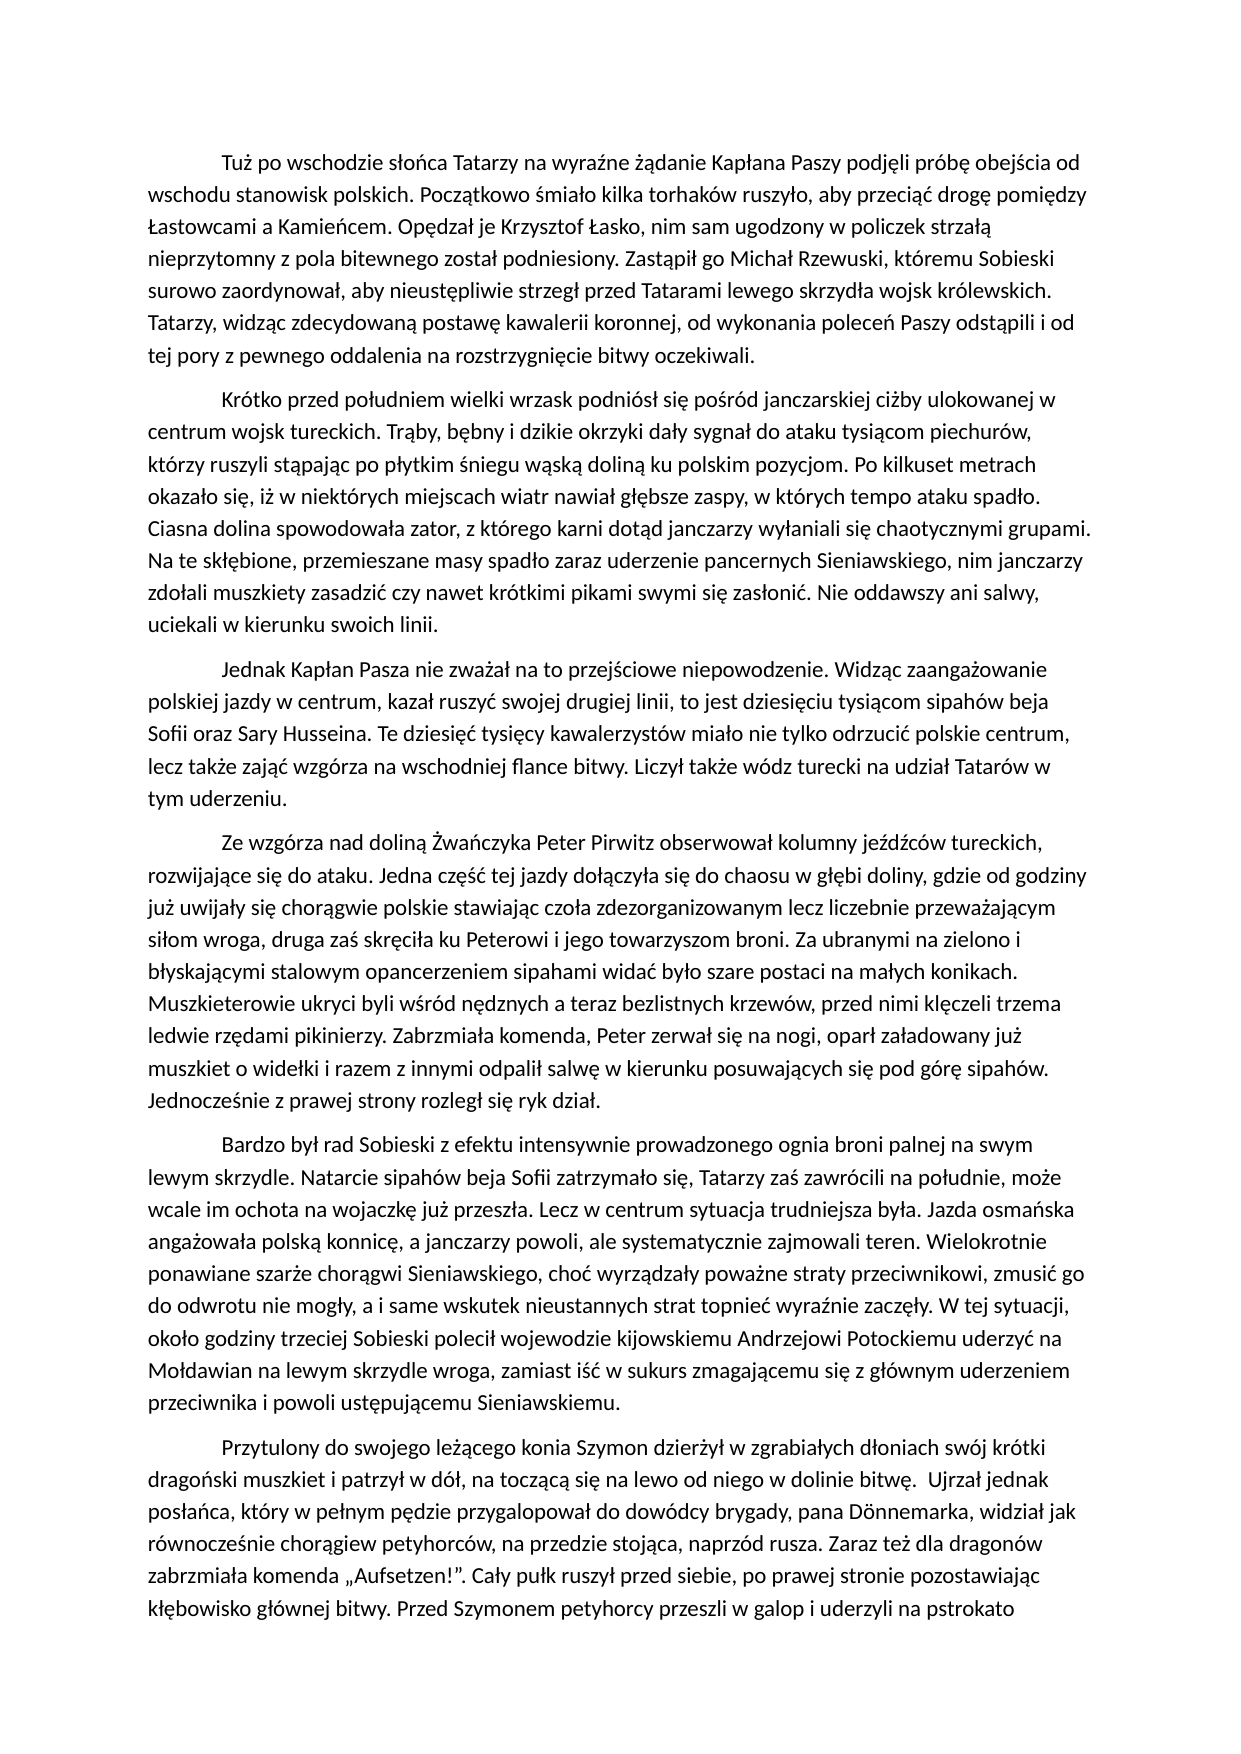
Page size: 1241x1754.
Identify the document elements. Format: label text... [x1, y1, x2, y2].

text Krótko przed południem wielki wrzask podniósł się pośród janczarskiej ciżby ulokowanej w centrum wojsk tureckich. Trąby, bębny i dzikie okrzyki dały sygnał do ataku tysiącom piechurów, którzy ruszyli stąpając po płytkim śniegu wąską doliną ku polskim pozycjom. Po kilkuset metrach okazało się, iż w niektórych miejscach wiatr nawiał głębsze zaspy, w których tempo ataku spadło. Ciasna dolina spowodowała zator, z którego karni dotąd janczarzy wyłaniali się chaotycznymi grupami. Na te skłębione, przemieszane masy spadło zaraz uderzenie pancernych Sieniawskiego, nim janczarzy zdołali muszkiety zasadzić czy nawet krótkimi pikami swymi się zasłonić. Nie oddawszy ani salwy, uciekali w kierunku swoich linii. [148, 385, 1093, 639]
text Ze wzgórza nad doliną Żwańczyka Peter Pirwitz obserwował kolumny jeźdźców tureckich, rozwijające się do ataku. Jedna część tej jazdy dołączyła się do chaosu w głębi doliny, gdzie od godziny już uwijały się chorągwie polskie stawiając czoła zdezorganizowanym lecz liczebnie przeważającym siłom wroga, druga zaś skręciła ku Peterowi i jego towarzyszom broni. Za ubranymi na zielono i błyskającymi stalowym opancerzeniem sipahami widać było szare postaci na małych konikach. Muszkieterowie ukryci byli wśród nędznych a teraz bezlistnych krzewów, przed nimi klęczeli trzema ledwie rzędami pikinierzy. Zabrzmiała komenda, Peter zerwał się na nogi, oparł załadowany już muszkiet o widełki i razem z innymi odpalił salwę w kierunku posuwających się pod górę sipahów. Jednocześnie z prawej strony rozległ się ryk dział. [148, 828, 1093, 1114]
text Jednak Kapłan Pasza nie zważał na to przejściowe niepowodzenie. Widząc zaangażowanie polskiej jazdy w centrum, kazał ruszyć swojej drugiej linii, to jest dziesięciu tysiącom sipahów beja Sofii oraz Sary Husseina. Te dziesięć tysięcy kawalerzystów miało nie tylko odrzucić polskie centrum, lecz także zająć wzgórza na wschodniej flance bitwy. Liczył także wódz turecki na udział Tatarów w tym uderzeniu. [148, 655, 1093, 812]
text Bardzo był rad Sobieski z efektu intensywnie prowadzonego ognia broni palnej na swym lewym skrzydle. Natarcie sipahów beja Sofii zatrzymało się, Tatarzy zaś zawrócili na południe, może wcale im ochota na wojaczkę już przeszła. Lecz w centrum sytuacja trudniejsza była. Jazda osmańska angażowała polską konnicę, a janczarzy powoli, ale systematycznie zajmowali teren. Wielokrotnie ponawiane szarże chorągwi Sieniawskiego, choć wyrządzały poważne straty przeciwnikowi, zmusić go do odwrotu nie mogły, a i same wskutek nieustannych strat topnieć wyraźnie zaczęły. W tej sytuacji, około godziny trzeciej Sobieski polecił wojewodzie kijowskiemu Andrzejowi Potockiemu uderzyć na Mołdawian na lewym skrzydle wroga, zamiast iść w sukurs zmagającemu się z głównym uderzeniem przeciwnika i powoli ustępującemu Sieniawskiemu. [148, 1131, 1093, 1416]
text Przytulony do swojego leżącego konia Szymon dzierżył w zgrabiałych dłoniach swój krótki dragoński muszkiet i patrzył w dół, na toczącą się na lewo od niego w dolinie bitwę. Ujrzał jednak posłańca, który w pełnym pędzie przygalopował do dowódcy brygady, pana Dönnemarka, widział jak równocześnie chorągiew petyhorców, na przedzie stojąca, naprzód rusza. Zaraz też dla dragonów zabrzmiała komenda „Aufsetzen!”. Cały pułk ruszył przed siebie, po prawej stronie pozostawiając kłębowisko głównej bitwy. Przed Szymonem petyhorcy przeszli w galop i uderzyli na pstrokato [148, 1433, 1093, 1622]
text Tuż po wschodzie słońca Tatarzy na wyraźne żądanie Kapłana Paszy podjęli próbę obejścia od wschodu stanowisk polskich. Początkowo śmiało kilka torhaków ruszyło, aby przeciąć drogę pomiędzy Łastowcami a Kamieńcem. Opędzał je Krzysztof Łasko, nim sam ugodzony w policzek strzałą nieprzytomny z pola bitewnego został podniesiony. Zastąpił go Michał Rzewuski, któremu Sobieski surowo zaordynował, aby nieustępliwie strzegł przed Tatarami lewego skrzydła wojsk królewskich. Tatarzy, widząc zdecydowaną postawę kawalerii koronnej, od wykonania poleceń Paszy odstąpili i od tej pory z pewnego oddalenia na rozstrzygnięcie bitwy oczekiwali. [148, 148, 1093, 369]
